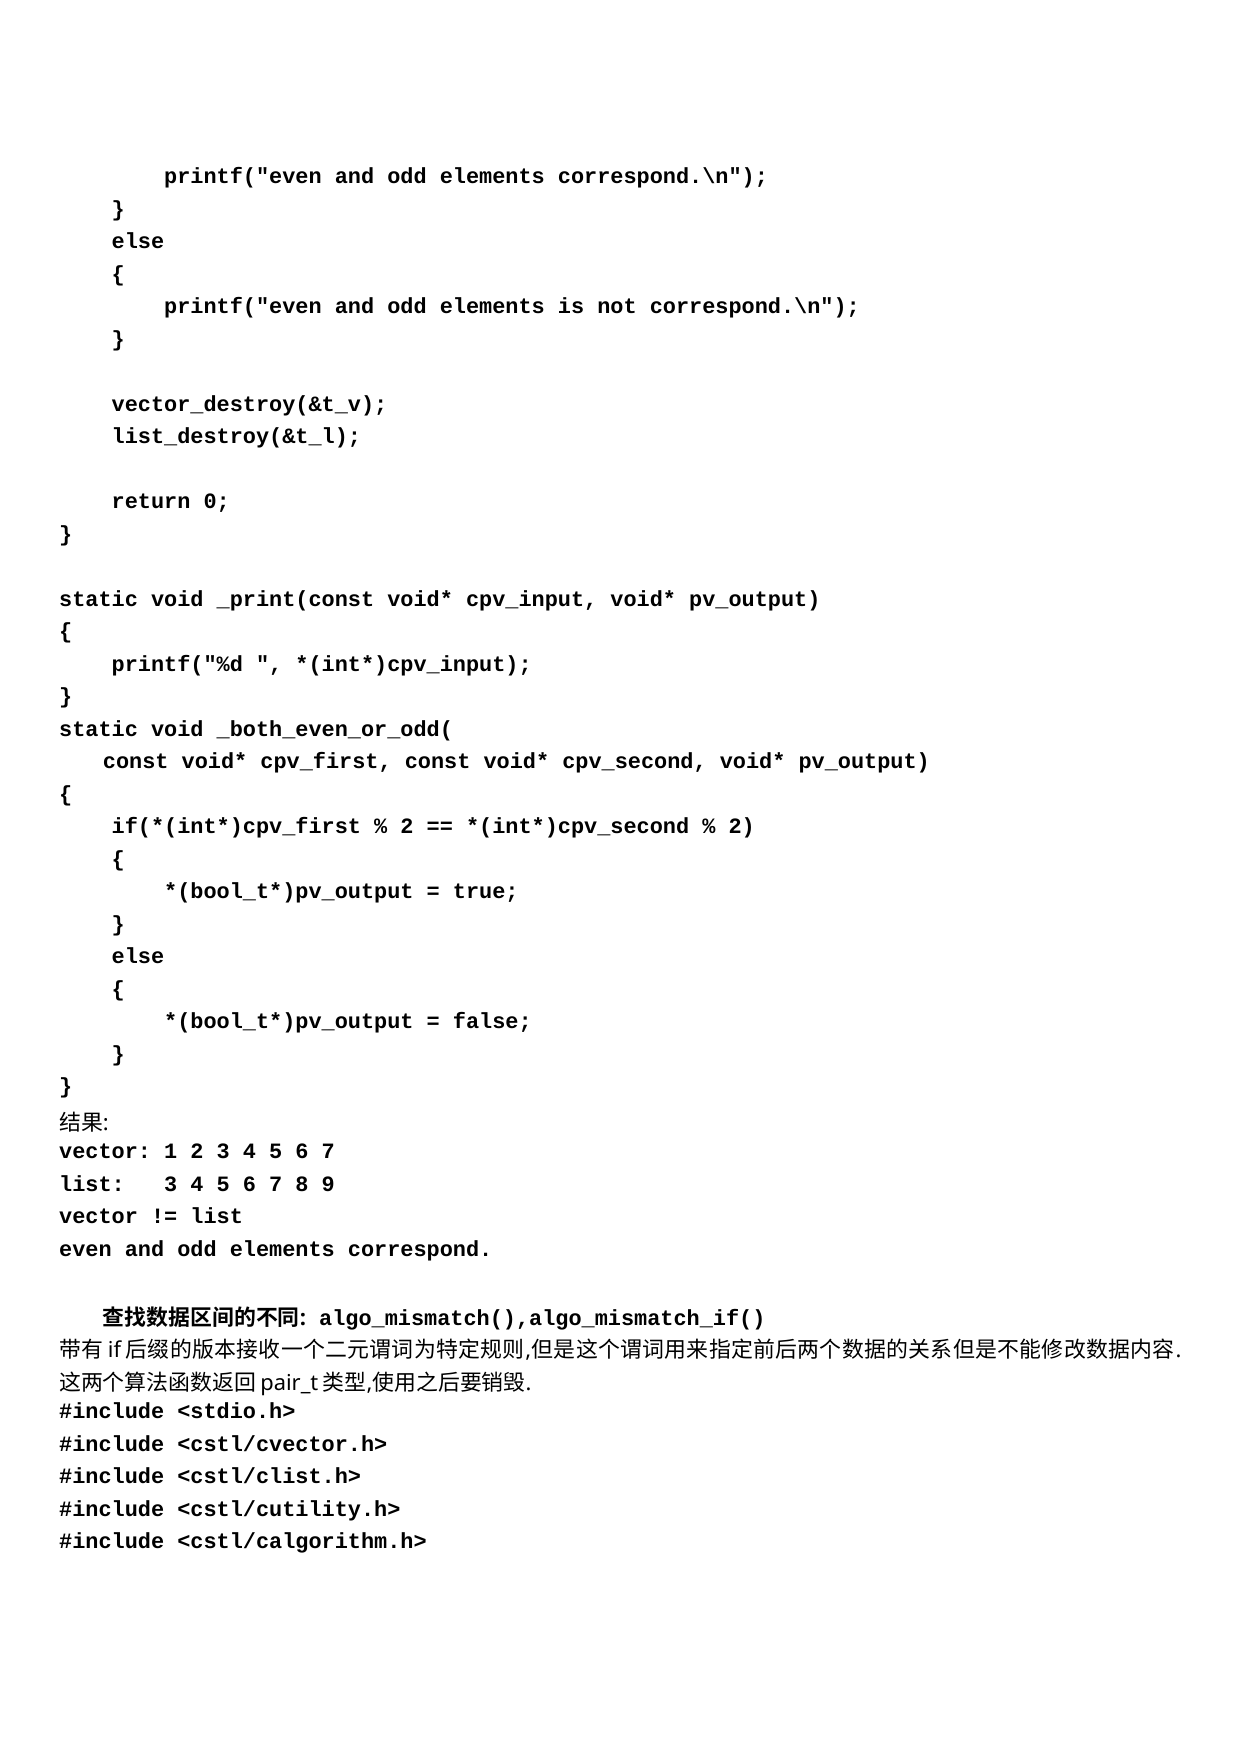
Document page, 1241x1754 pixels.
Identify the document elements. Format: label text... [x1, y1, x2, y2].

text } [59, 194, 1181, 227]
text } [59, 324, 1181, 357]
text else [59, 227, 1181, 259]
text *(bool_t*)pv_output = false; [59, 1007, 1181, 1039]
text } [59, 1072, 1181, 1104]
text printf("even and odd elements correspond.\n"); [59, 162, 1181, 194]
text list_destroy(&t_l); [59, 422, 1181, 454]
text #include <cstl/calgorithm.h> [59, 1527, 1181, 1559]
text } [59, 682, 1181, 714]
text { [59, 974, 1181, 1007]
text *(bool_t*)pv_output = true; [59, 877, 1181, 909]
text { [59, 779, 1181, 812]
text list: 3 4 5 6 7 8 9 [59, 1169, 1181, 1202]
text even and odd elements correspond. [59, 1234, 1181, 1267]
text 结果: [59, 1104, 1181, 1137]
text { [59, 617, 1181, 649]
text printf("even and odd elements is not correspond.\n"); [59, 292, 1181, 324]
text printf("%d ", *(int*)cpv_input); [59, 649, 1181, 682]
text 查找数据区间的不同: algo_mismatch(),algo_mismatch_if() [59, 1299, 1181, 1332]
text { [59, 259, 1181, 292]
text #include <cstl/clist.h> [59, 1462, 1181, 1494]
text static void _print(const void* cpv_input, void* pv_output) [59, 584, 1181, 617]
text const void* cpv_first, const void* cpv_second, void* pv_output) [59, 747, 1181, 779]
text return 0; [59, 487, 1181, 519]
text #include <cstl/cvector.h> [59, 1429, 1181, 1462]
text #include <stdio.h> [59, 1397, 1181, 1429]
text { [59, 844, 1181, 877]
text } [59, 909, 1181, 942]
text vector != list [59, 1202, 1181, 1234]
text 带有if后缀的版本接收一个二元谓词为特定规则,但是这个谓词用来指定前后两个数据的关系但是不能修改数据内容.这两个算法函数返回pair_t类型,使用之后要销毁. [59, 1332, 1181, 1397]
text vector: 1 2 3 4 5 6 7 [59, 1137, 1181, 1169]
text vector_destroy(&t_v); [59, 389, 1181, 422]
text if(*(int*)cpv_first % 2 == *(int*)cpv_second % 2) [59, 812, 1181, 844]
text else [59, 942, 1181, 974]
text static void _both_even_or_odd( [59, 714, 1181, 747]
text } [59, 519, 1181, 552]
text } [59, 1039, 1181, 1072]
text #include <cstl/cutility.h> [59, 1494, 1181, 1527]
